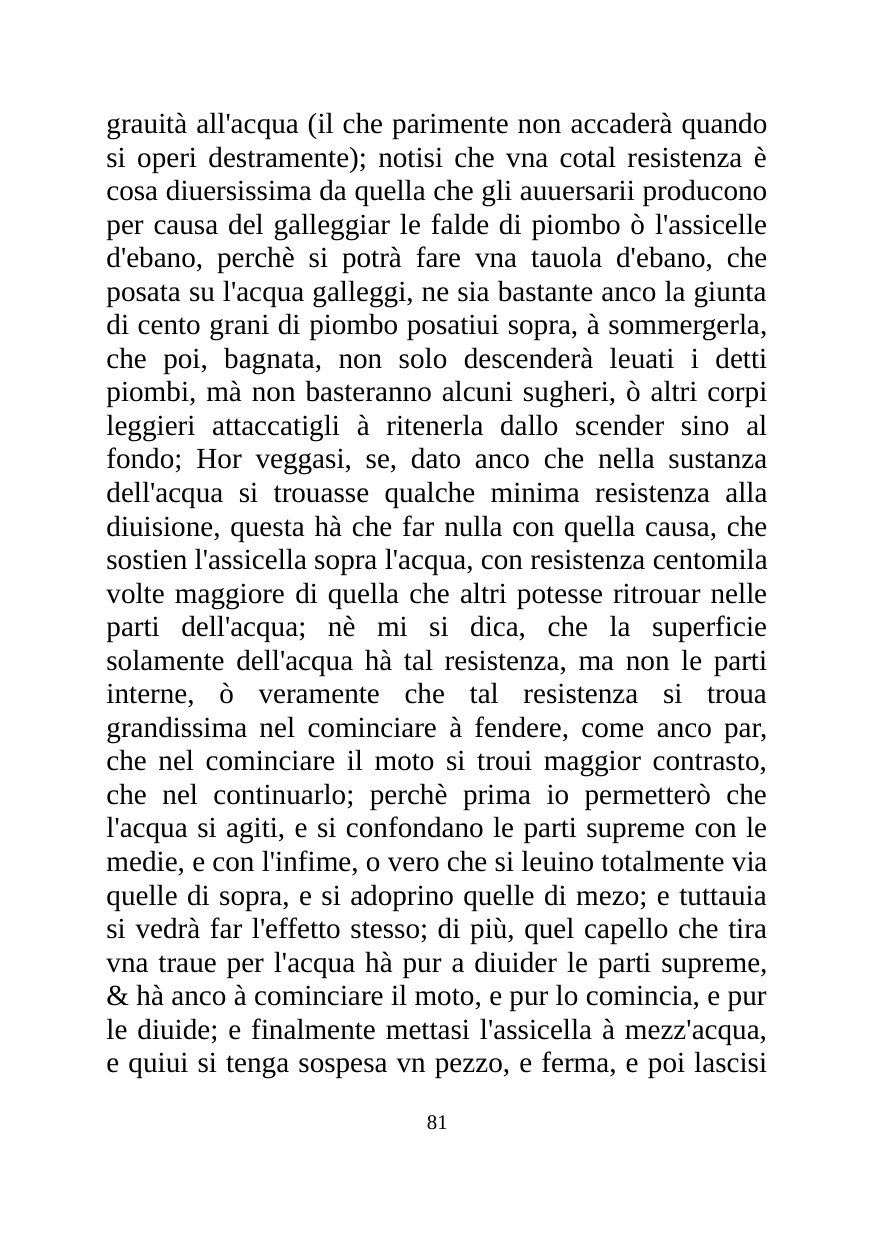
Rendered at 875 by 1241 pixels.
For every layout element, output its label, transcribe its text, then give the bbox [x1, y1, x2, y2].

text grauità all'acqua (il che parimente non accaderà quando si operi destramente); notisi che vna cotal resistenza è cosa diuersissima da quella che gli auuersarii producono per causa del galleggiar le falde di piombo ò l'assicelle d'ebano, perchè si potrà fare vna tauola d'ebano, che posata su l'acqua galleggi, ne sia bastante anco la giunta di cento grani di piombo posatiui sopra, à sommergerla, che poi, bagnata, non solo descenderà leuati i detti piombi, mà non basteranno alcuni sugheri, ò altri corpi leggieri attaccatigli à ritenerla dallo scender sino al fondo; Hor veggasi, se, dato anco che nella sustanza dell'acqua si trouasse qualche minima resistenza alla diuisione, questa hà che far nulla con quella causa, che sostien l'assicella sopra l'acqua, con resistenza centomila volte maggiore di quella che altri potesse ritrouar nelle parti dell'acqua; nè mi si dica, che la superficie solamente dell'acqua hà tal resistenza, ma non le parti interne, ò veramente che tal resistenza si troua grandissima nel cominciare à fendere, come anco par, che nel cominciare il moto si troui maggior contrasto, che nel continuarlo; perchè prima io permetterò che l'acqua si agiti, e si confondano le parti supreme con le medie, e con l'infime, o vero che si leuino totalmente via quelle di sopra, e si adoprino quelle di mezo; e tuttauia si vedrà far l'effetto stesso; di più, quel capello che tira vna traue per l'acqua hà pur a diuider le parti supreme, & hà anco à cominciare il moto, e pur lo comincia, e pur le diuide; e finalmente mettasi l'assicella à mezz'acqua, e quiui si tenga sospesa vn pezzo, e ferma, e poi lascisi [106, 106, 768, 1079]
